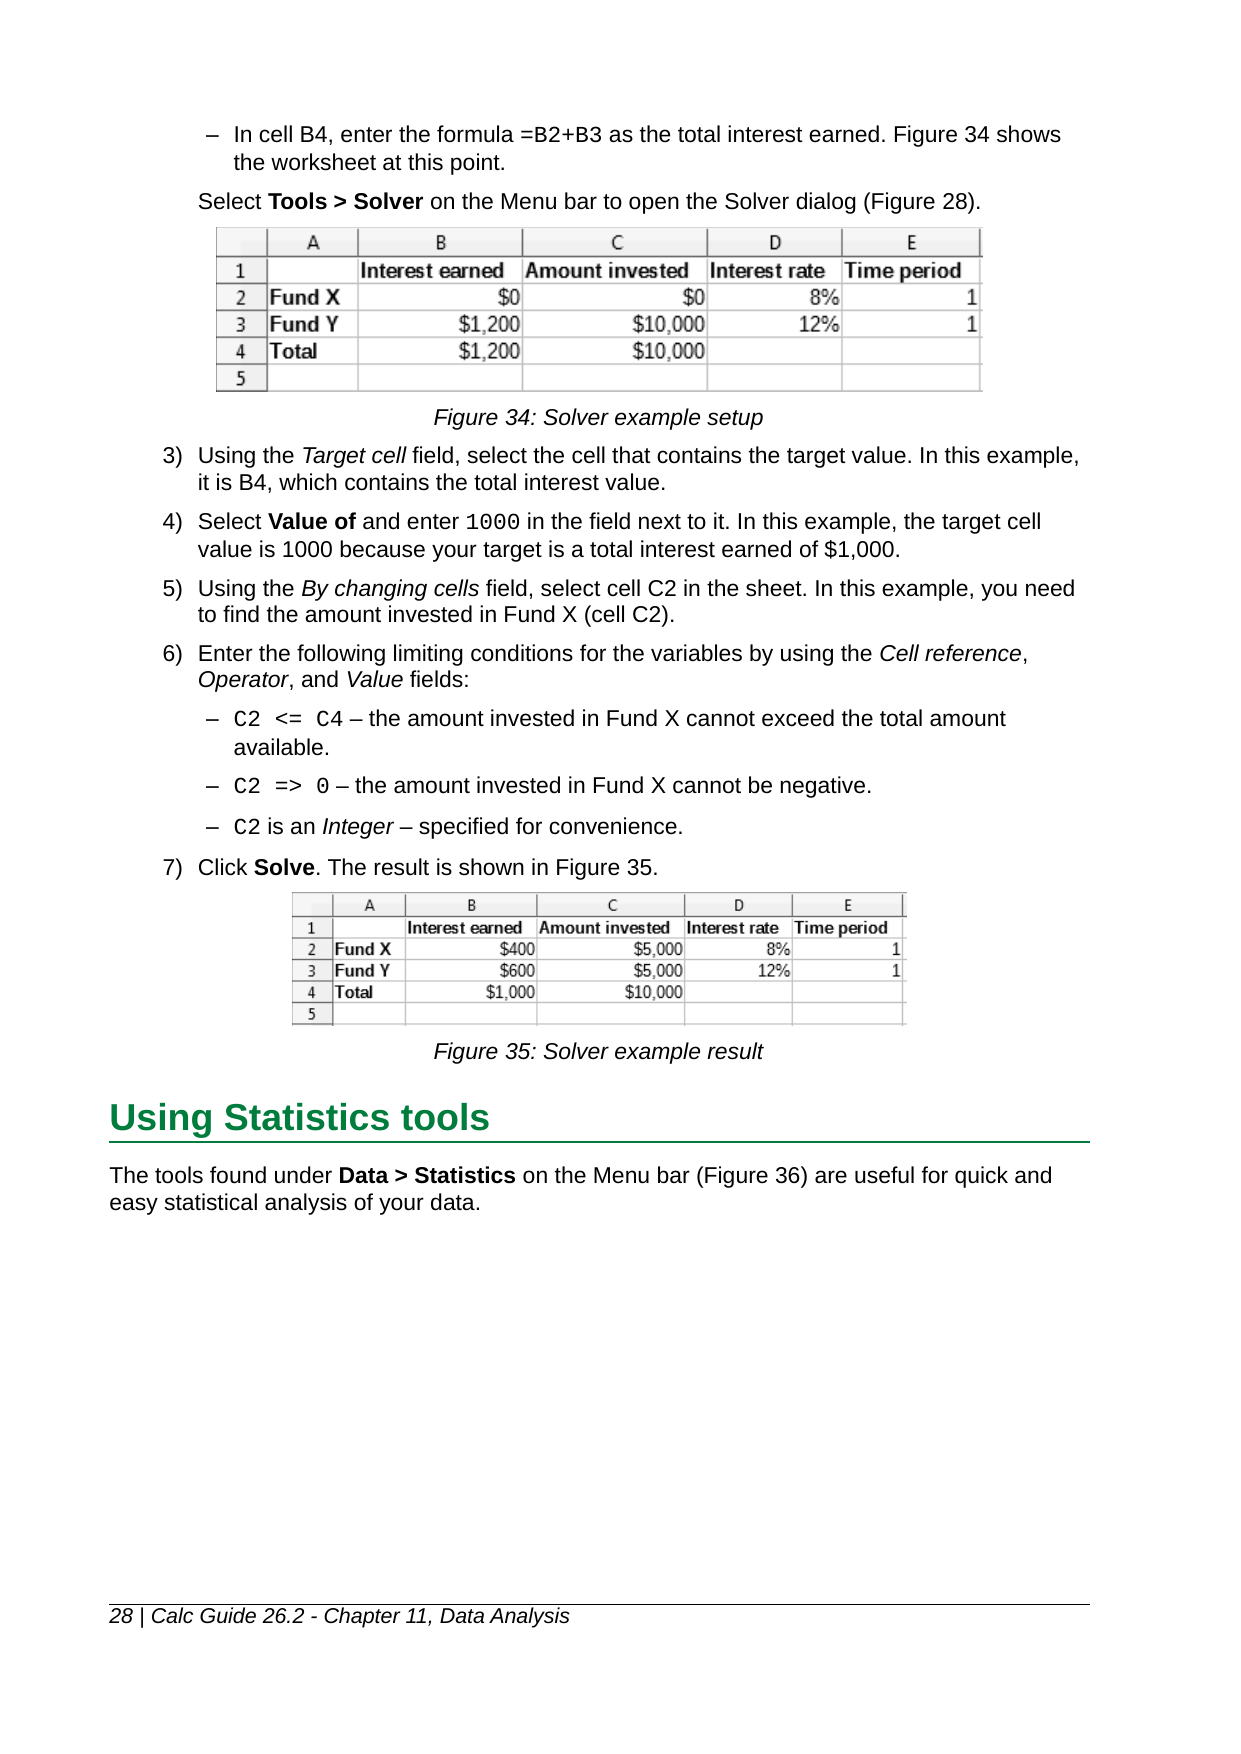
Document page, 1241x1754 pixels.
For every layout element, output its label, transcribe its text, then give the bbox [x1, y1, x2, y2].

list C2 is an Integer – specified for convenience. [218, 813, 1090, 842]
list In cell B4, enter the formula =B2+B3 as the total interest earned. Figure 34 shows the worksheet at this point. [218, 121, 1090, 176]
list Select Value of and enter 1000 in the field next to it. In this example, the target cell value is 1000 because your target is a total interest earned of $1,000. [183, 508, 1090, 562]
subtitle Using Statistics tools [109, 1095, 1090, 1141]
picture [292, 892, 907, 1026]
list Using the By changing cells field, select cell C2 in the sheet. In this example, you need to find the amount invested in Fund X (cell C2). [183, 575, 1090, 627]
text Figure 35: Solver example result [292, 1038, 907, 1064]
text The tools found under Data > Statistics on the Menu bar (Figure 36) are useful for quick and easy statistical analysis of your data. [109, 1162, 1090, 1215]
list Using the Target cell field, select the cell that contains the target value. In this example, it is B4, which contains the total interest value. [183, 442, 1090, 495]
list Enter the following limiting conditions for the variables by using the Cell reference, Operator, and Value fields: [183, 640, 1090, 693]
list C2 <= C4 – the amount invested in Fund X cannot exceed the total amount available. [218, 705, 1090, 760]
picture [216, 227, 983, 392]
list C2 => 0 – the amount invested in Fund X cannot be negative. [218, 772, 1090, 801]
text Figure 34: Solver example setup [216, 404, 983, 430]
list Click Solve. The result is shown in Figure 35. [183, 854, 1090, 880]
text Select Tools > Solver on the Menu bar to open the Solver dialog (Figure 28). [198, 188, 1090, 214]
